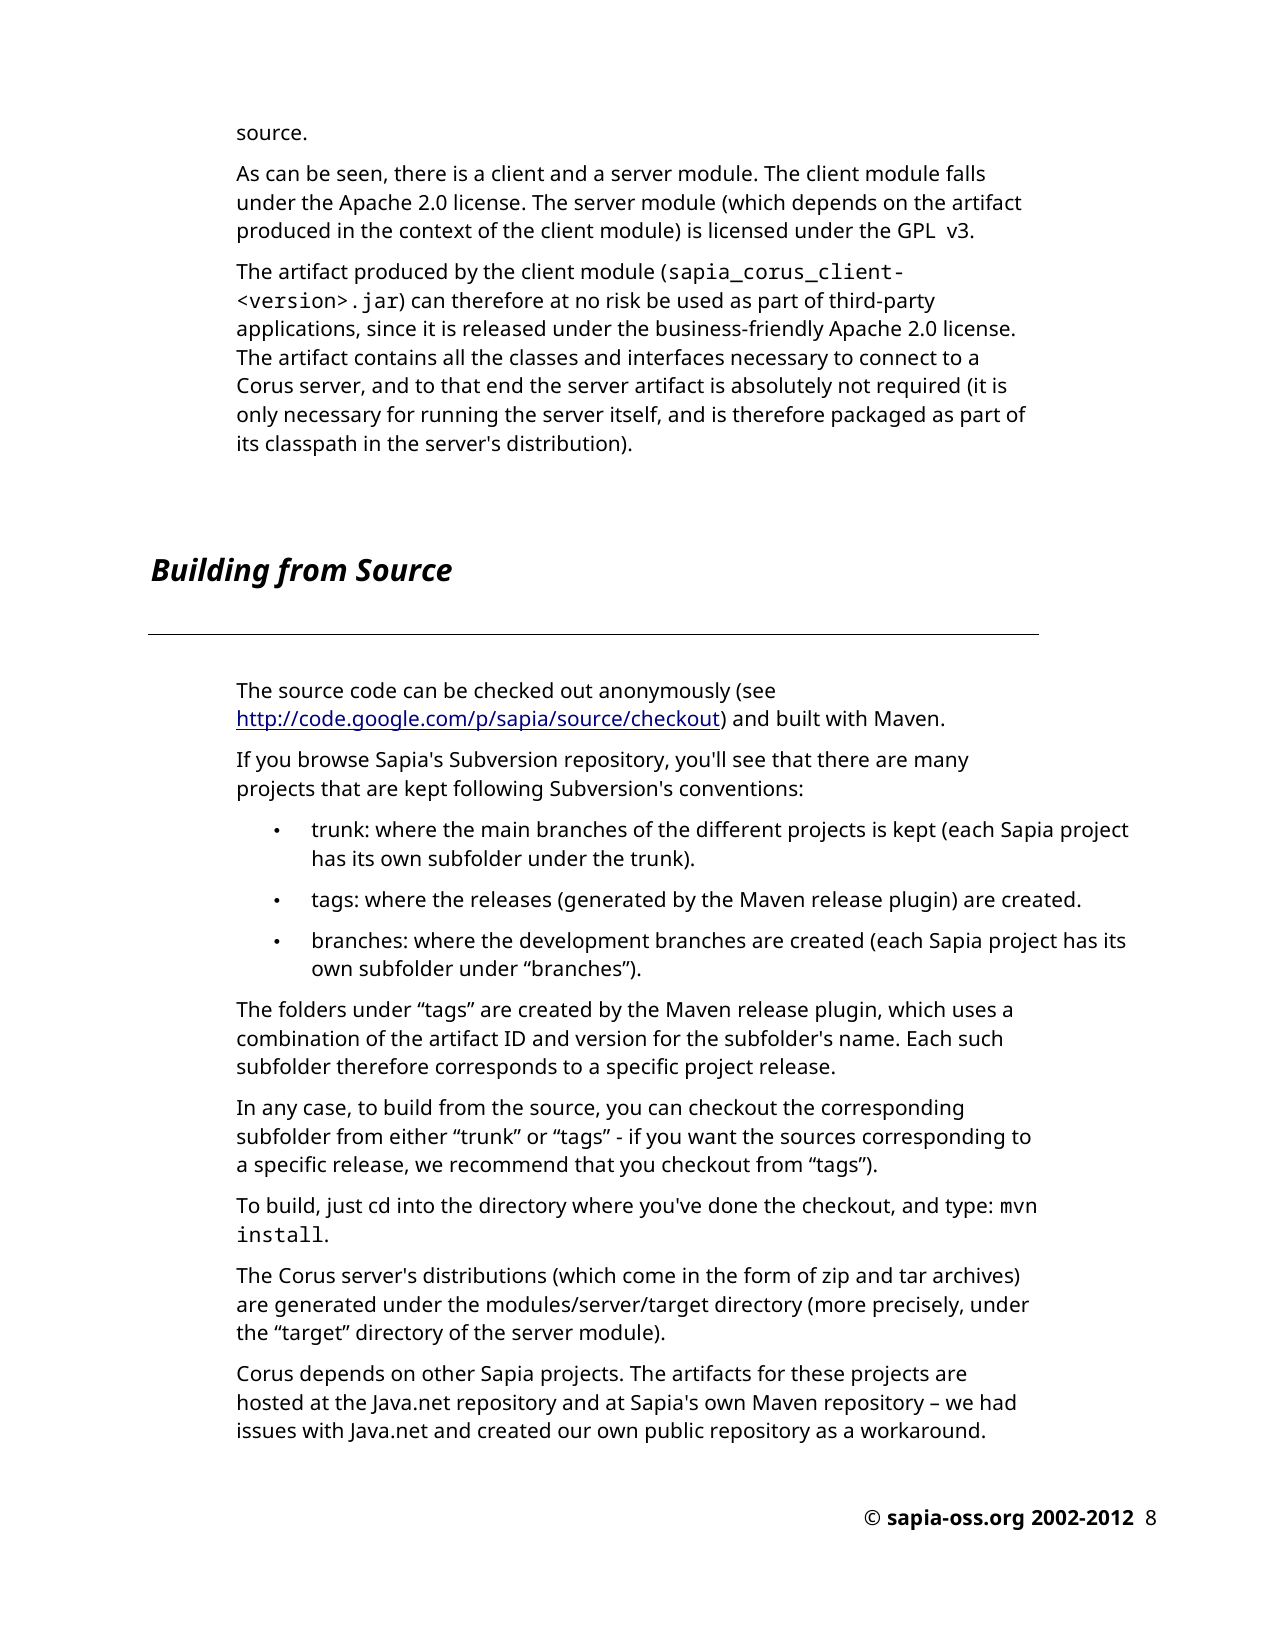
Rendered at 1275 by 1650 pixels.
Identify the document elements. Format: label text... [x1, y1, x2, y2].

text The Corus server's distributions (which come in the form of zip and tar archives) are generated under the modules/server/target directory (more precisely, under the “target” directory of the server module). [236, 1261, 1039, 1347]
list tags: where the releases (generated by the Maven release plugin) are created. [274, 884, 1157, 913]
text As can be seen, there is a client and a server module. The client module falls under the Apache 2.0 license. The server module (which depends on the artifact produced in the context of the client module) is licensed under the GPL v3. [236, 159, 1039, 245]
text In any case, to build from the source, you can checkout the corresponding subfolder from either “trunk” or “tags” - if you want the sources corresponding to a specific release, we recommend that you checkout from “tags”). [236, 1093, 1039, 1179]
text The source code can be checked out anonymously (see http://code.google.com/p/sapia/source/checkout) and built with Maven. [236, 676, 1039, 733]
text The artifact produced by the client module (sapia_corus_client-<version>.jar) can therefore at no risk be used as part of third-party applications, since it is released under the business-friendly Apache 2.0 license. The artifact contains all the classes and interfaces necessary to connect to a Corus server, and to that end the server artifact is absolutely not required (it is only necessary for running the server itself, and is therefore packaged as part of its classpath in the server's distribution). [236, 257, 1039, 457]
text The folders under “tags” are created by the Maven release plugin, which uses a combination of the artifact ID and version for the subfolder's name. Each such subfolder therefore corresponds to a specific project release. [236, 995, 1039, 1081]
text If you browse Sapia's Subversion repository, you'll see that there are many projects that are kept following Subversion's conventions: [236, 745, 1039, 802]
text To build, just cd into the directory where you've done the checkout, and type: mvn install. [236, 1191, 1039, 1248]
list branches: where the development branches are created (each Sapia project has its own subfolder under “branches”). [274, 926, 1157, 983]
list trunk: where the main branches of the different projects is kept (each Sapia project has its own subfolder under the trunk). [274, 815, 1157, 872]
text Corus depends on other Sapia projects. The artifacts for these projects are hosted at the Java.net repository and at Sapia's own Maven repository – we had issues with Java.net and created our own public repository as a workaround. [236, 1359, 1039, 1445]
text source. [236, 118, 1039, 147]
subtitle Building from Source [148, 546, 1039, 634]
